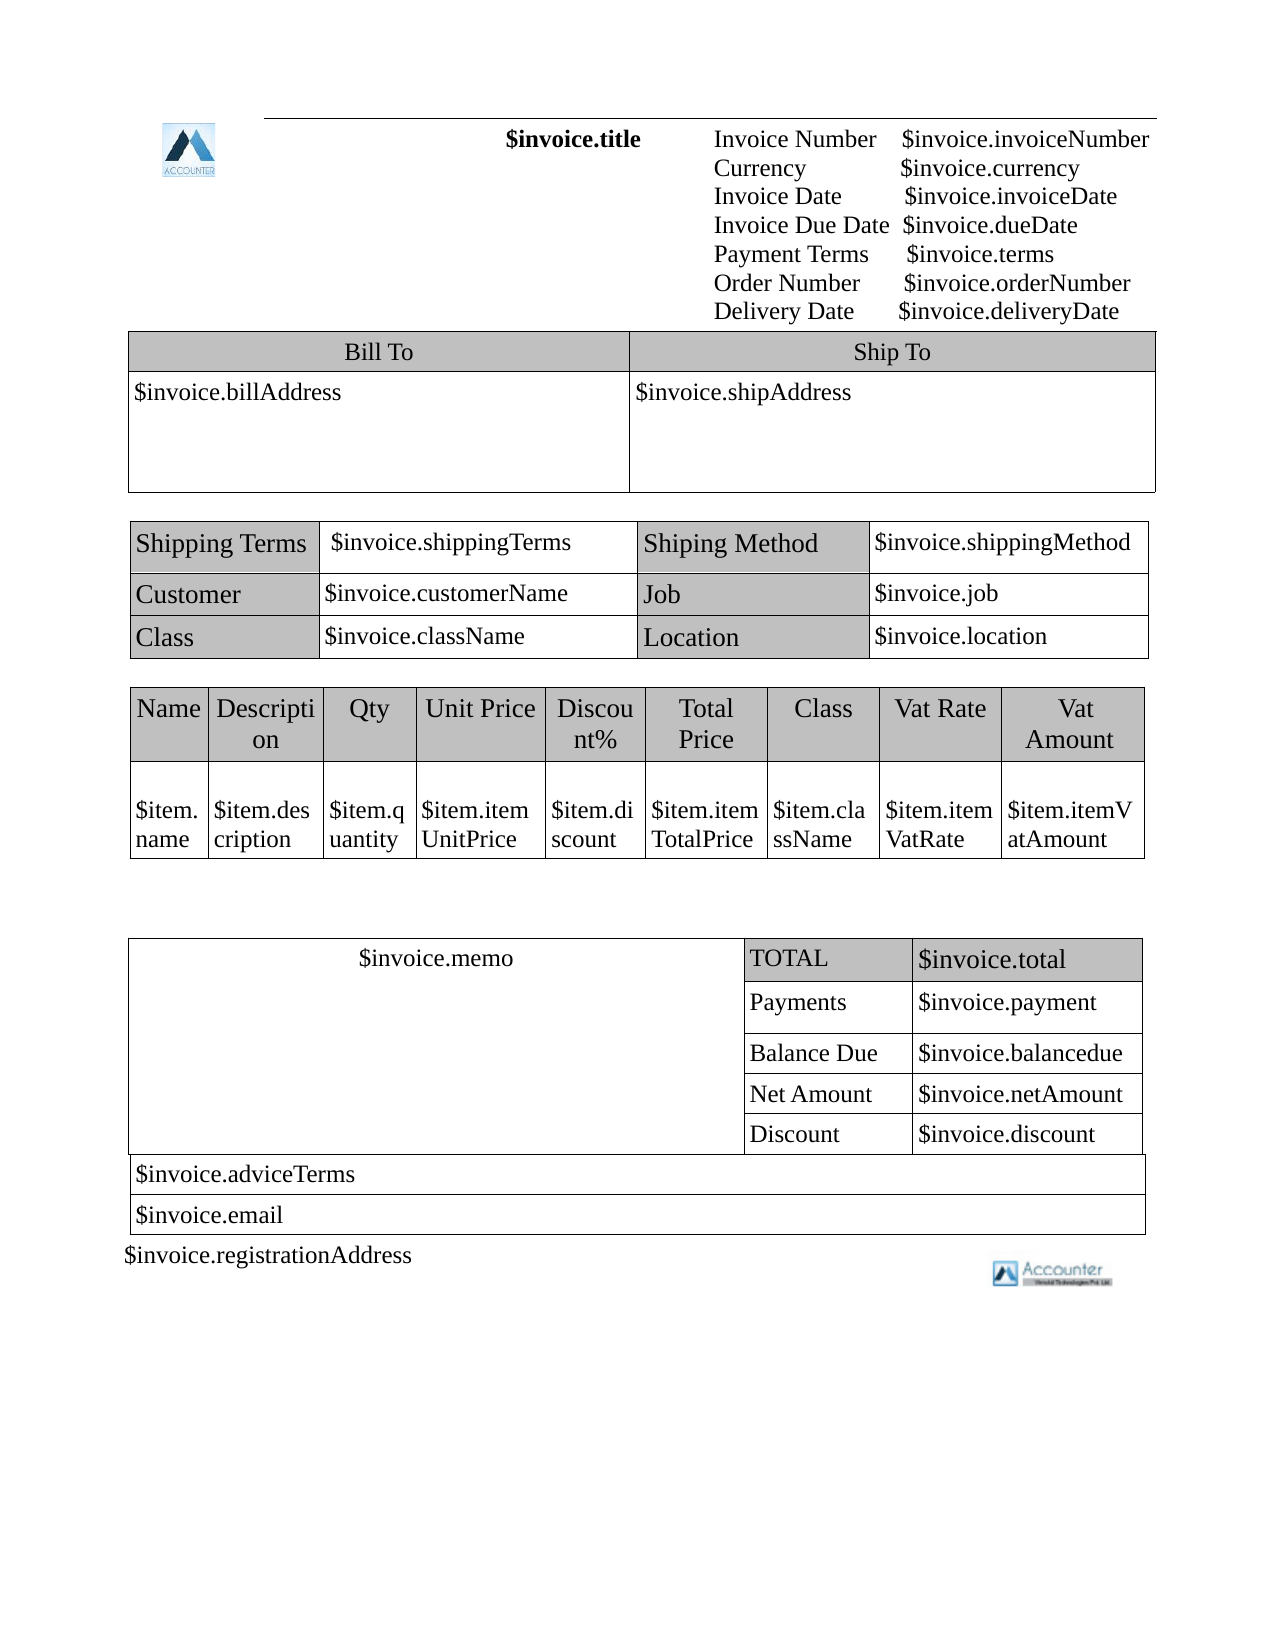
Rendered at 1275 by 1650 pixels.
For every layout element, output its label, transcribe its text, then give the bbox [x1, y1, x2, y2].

table_cell $item.itemVatAmount [1002, 762, 1144, 858]
table_header Vat Amount [1002, 688, 1144, 761]
table_cell $invoice.netAmount [913, 1074, 1142, 1113]
table_cell $invoice.balancedue [913, 1034, 1142, 1073]
table_cell $invoice.className [320, 616, 637, 658]
table_cell Location [638, 616, 869, 658]
table_header Unit Price [417, 688, 545, 761]
table_cell $invoice.billAddress [129, 372, 629, 492]
table_cell $invoice.customerName [320, 574, 637, 615]
table_header $invoice.shippingMethod [870, 522, 1148, 572]
table_cell $invoice.location [870, 616, 1148, 658]
table_cell $item.itemUnitPrice [417, 762, 545, 858]
table_cell $item.itemTotalPrice [646, 762, 767, 858]
table_cell Job [638, 574, 869, 615]
table_header $invoice.total [913, 939, 1142, 981]
table_cell Class [131, 616, 319, 658]
table_header $invoice.memo [129, 939, 744, 1154]
table_header [903, 1299, 1157, 1333]
table_header Name [131, 688, 208, 761]
table_header Invoice Number $invoice.invoiceNumber Currency $invoice.currency Invoice Date $invoice.invoiceDate Invoice Due Date $invoice.dueDate Payment Terms $invoice.terms Order Number $invoice.orderNumber Delivery Date $invoice.deliveryDate [708, 119, 1157, 331]
table_header Class [768, 688, 879, 761]
table_cell $invoice.payment [913, 982, 1142, 1033]
table_cell $item.itemVatRate [880, 762, 1001, 858]
table_cell $invoice.job [870, 574, 1148, 615]
table_header Bill To [129, 332, 629, 371]
table_cell $item.quantity [324, 762, 416, 858]
table_cell Customer [131, 574, 319, 615]
table_header Shiping Method [638, 522, 869, 572]
table_header $invoice.title [264, 119, 708, 331]
table_header $invoice.shippingTerms [320, 522, 637, 572]
table_header Vat Rate [880, 688, 1001, 761]
table_header Total Price [646, 688, 767, 761]
table_cell Net Amount [745, 1074, 912, 1113]
table_header [903, 1235, 1157, 1298]
table_header $invoice.registrationAddress [118, 1235, 902, 1333]
table_cell $item.name [131, 762, 208, 858]
table_header Qty [324, 688, 416, 761]
table_cell $item.description [209, 762, 323, 858]
table_header [114, 118, 264, 331]
table_cell Balance Due [745, 1034, 912, 1073]
table_cell $invoice.shipAddress [630, 372, 1155, 492]
picture [162, 123, 216, 177]
table_header Description [209, 688, 323, 761]
table_cell Discount [745, 1114, 912, 1154]
picture [987, 1250, 1119, 1299]
table_cell $invoice.email [131, 1195, 1145, 1234]
table_cell $item.discount [546, 762, 645, 858]
table_cell $item.className [768, 762, 879, 858]
table_header TOTAL [745, 939, 912, 981]
table_cell $invoice.discount [913, 1114, 1142, 1154]
table_header Discount% [546, 688, 645, 761]
table_cell Payments [745, 982, 912, 1033]
table_header Shipping Terms [131, 522, 319, 572]
table_header $invoice.adviceTerms [131, 1155, 1145, 1194]
table_header Ship To [630, 332, 1155, 371]
